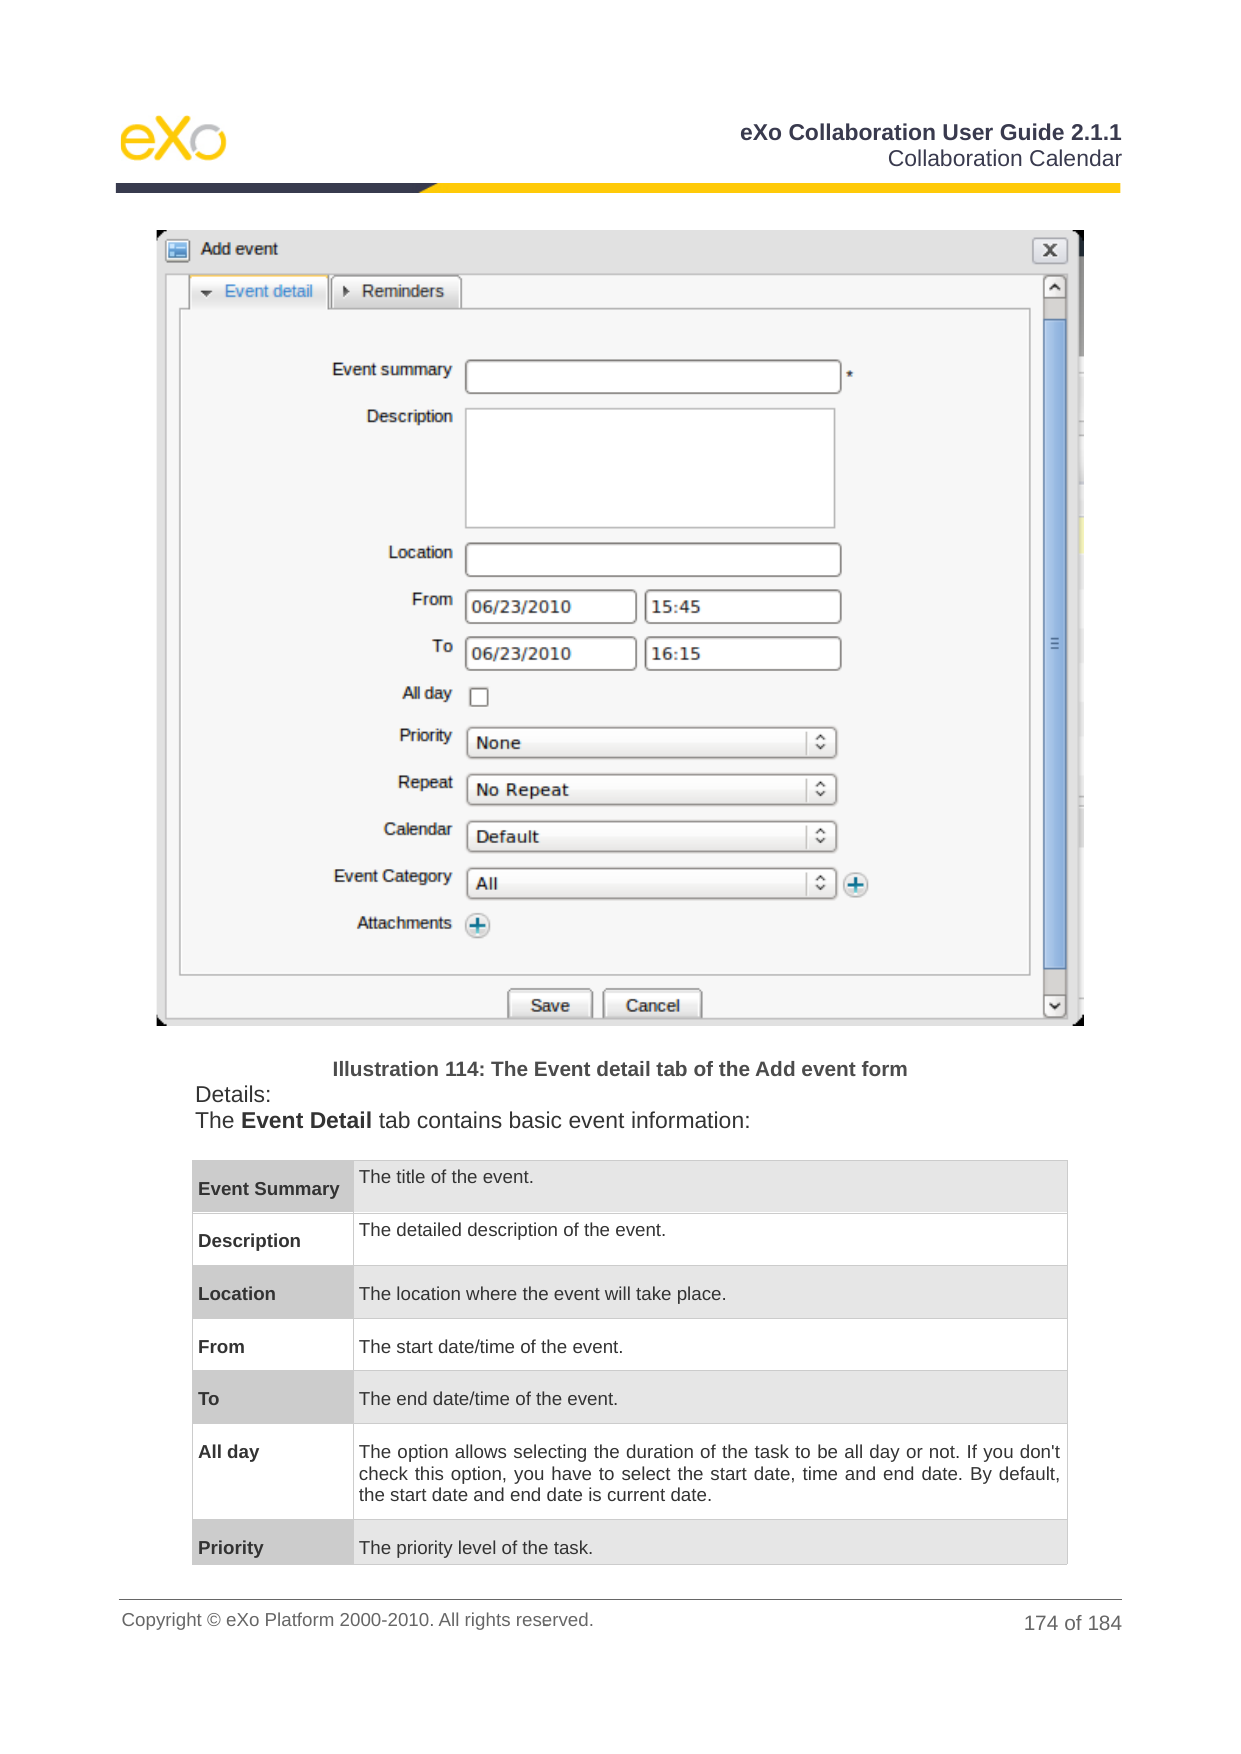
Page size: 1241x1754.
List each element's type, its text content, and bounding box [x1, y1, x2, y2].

list Details: [157, 1026, 1122, 1107]
table_cell The start date/time of the event. [354, 1319, 1067, 1370]
table_cell Location [193, 1266, 353, 1318]
table_header The title of the event. [354, 1161, 1067, 1212]
table_cell Priority [193, 1520, 353, 1564]
picture [120, 115, 227, 161]
table_cell To [193, 1371, 353, 1423]
list The Event Detail tab contains basic event information: [157, 1107, 1122, 1133]
table_cell The priority level of the task. [354, 1520, 1067, 1564]
table_cell The option allows selecting the duration of the task to be all day or not. If you don't check this option, you have to select the start date, time and end date. By default, the start date and end date is current date. [354, 1424, 1067, 1519]
list Illustration 114: The Event detail tab of the Add event form [157, 1026, 1084, 1081]
table_cell The end date/time of the event. [354, 1371, 1067, 1423]
picture [156, 230, 1084, 1026]
picture [115, 183, 1121, 193]
table_cell From [193, 1319, 353, 1370]
table_cell Description [193, 1214, 353, 1265]
table_cell The detailed description of the event. [354, 1214, 1067, 1265]
table_header Event Summary [193, 1161, 353, 1212]
table_cell The location where the event will take place. [354, 1266, 1067, 1318]
table_cell All day [193, 1424, 353, 1519]
